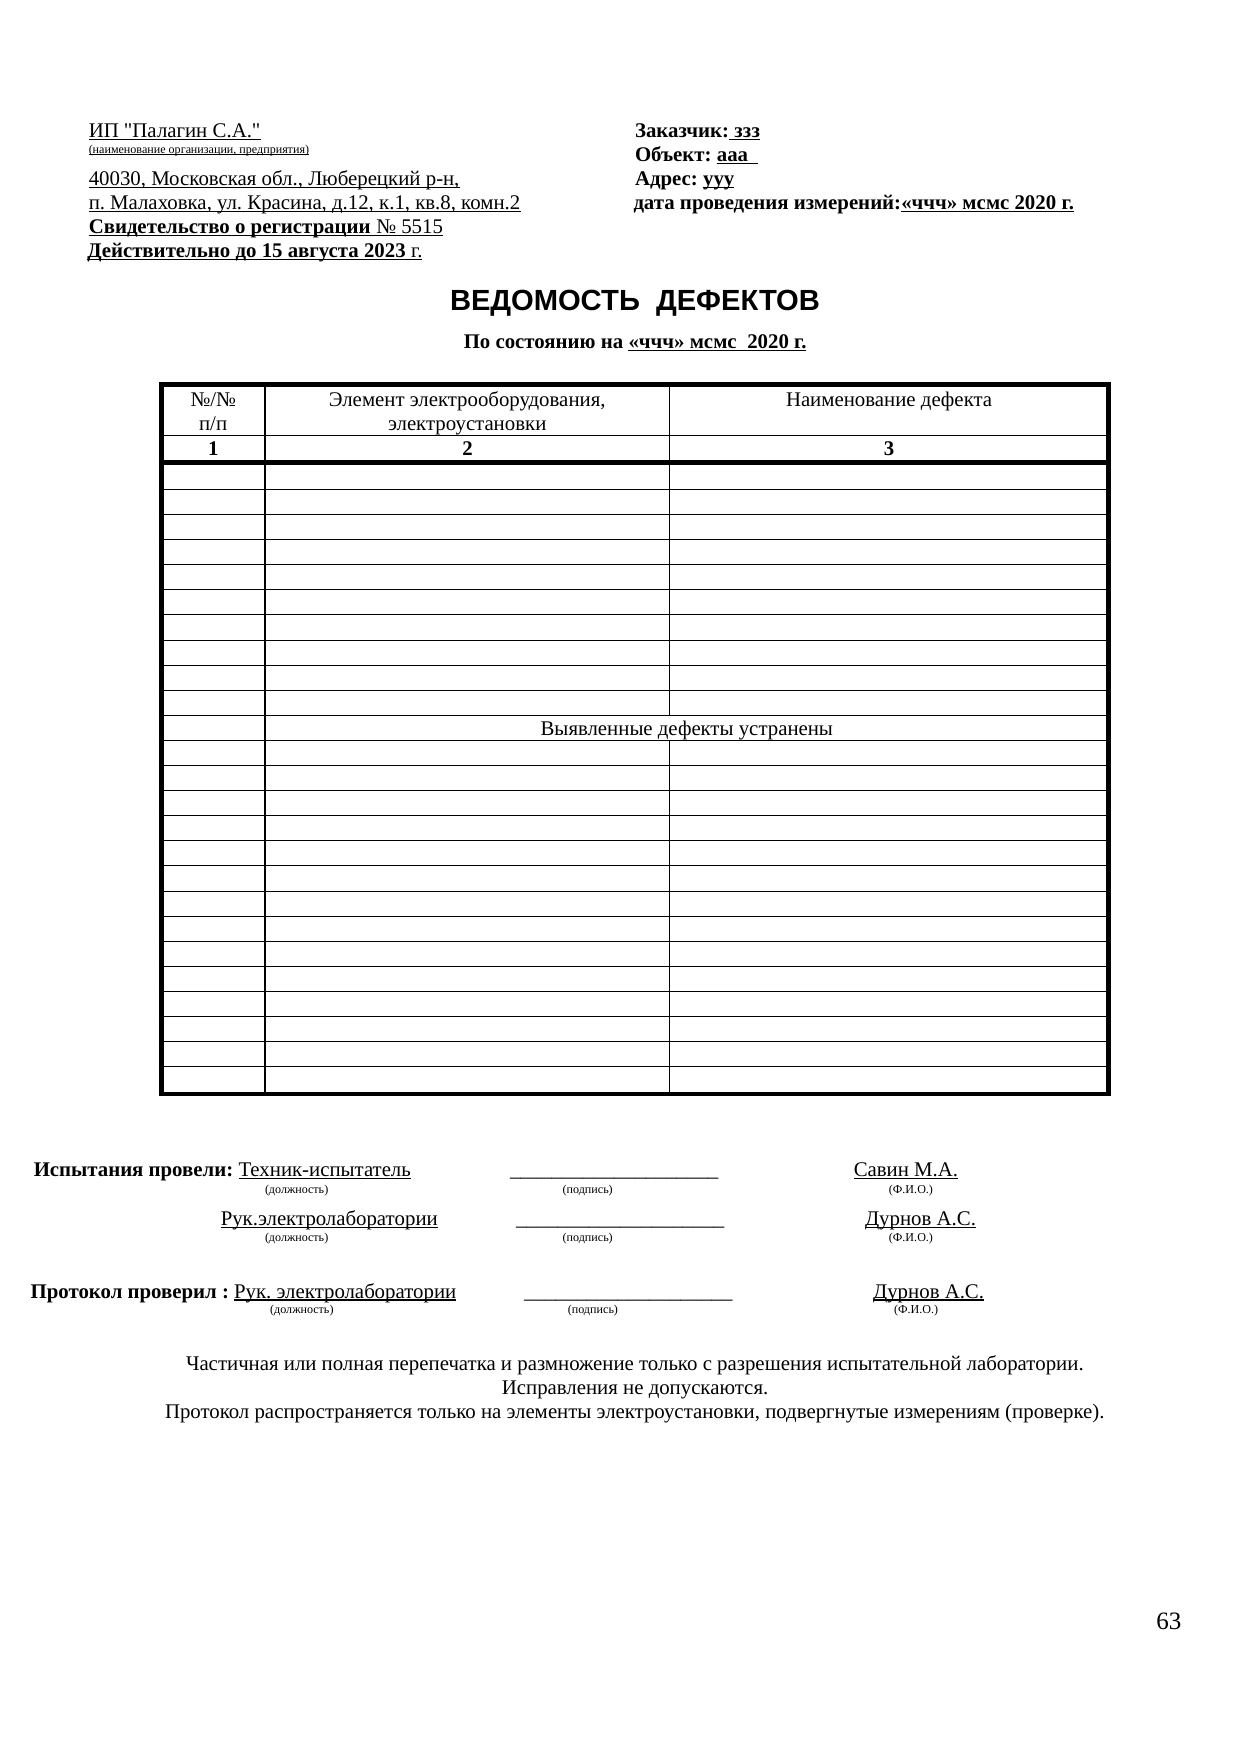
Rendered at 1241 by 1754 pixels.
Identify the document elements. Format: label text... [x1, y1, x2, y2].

table_cell [670, 992, 1106, 1016]
table_cell [164, 565, 264, 589]
table_cell [164, 490, 264, 514]
table_cell [164, 741, 264, 765]
table_cell [266, 691, 669, 715]
table_cell [670, 766, 1106, 790]
table_cell [266, 816, 669, 840]
table_header Наименование дефекта [670, 387, 1106, 435]
text (наименование организации, предприятия) [88, 142, 635, 166]
text Протокол проверил : Рук. электролаборатории ____________________ Дурнов А.С. [15, 1278, 1240, 1303]
table_cell [164, 1067, 264, 1091]
text ИП "Палагин С.А." [88, 118, 635, 142]
table_cell [670, 540, 1106, 564]
table_cell 2 [266, 436, 669, 460]
table_cell [164, 791, 264, 815]
table_cell [266, 515, 669, 539]
text (должность) (подпись) (Ф.И.О.) [15, 1303, 1240, 1327]
text 40030, Московская обл., Люберецкий р-н, [88, 166, 635, 190]
table_cell [266, 1017, 669, 1041]
table_cell [164, 716, 264, 740]
text Заказчик: ззз [635, 118, 1181, 142]
table_cell [670, 1017, 1106, 1041]
table_cell [164, 917, 264, 941]
table_cell [266, 917, 669, 941]
table_cell [164, 967, 264, 991]
table_cell [670, 1067, 1106, 1091]
table_cell 3 [670, 436, 1106, 460]
table_cell [164, 666, 264, 690]
table_cell [670, 465, 1106, 489]
table_cell [670, 1042, 1106, 1066]
table_cell [164, 590, 264, 614]
table_cell [670, 515, 1106, 539]
table_cell [266, 892, 669, 916]
text Адрес: ууу [635, 166, 1181, 190]
table_cell [266, 1067, 669, 1091]
table_cell [266, 766, 669, 790]
table_cell [164, 892, 264, 916]
text Рук.электролаборатории ____________________ Дурнов А.С. [15, 1206, 1240, 1230]
table_cell [670, 590, 1106, 614]
table_cell [266, 615, 669, 639]
table_cell 1 [164, 436, 264, 460]
table_cell [670, 791, 1106, 815]
text п. Малаховка, ул. Красина, д.12, к.1, кв.8, комн.2 [88, 190, 635, 214]
table_cell [266, 866, 669, 891]
table_cell [670, 615, 1106, 639]
text Объект: ааа [635, 142, 1181, 166]
table_cell [670, 917, 1106, 941]
table_cell [670, 666, 1106, 690]
table_cell [266, 465, 669, 489]
table_cell [164, 615, 264, 639]
table_cell [266, 666, 669, 690]
table_cell [164, 515, 264, 539]
table_cell [266, 992, 669, 1016]
table_cell [266, 490, 669, 514]
text Протокол распространяется только на элементы электроустановки, подвергнутые измерениям (проверке). [88, 1399, 1181, 1423]
text Частичная или полная перепечатка и размножение только с разрешения испытательной лаборатории. [88, 1351, 1181, 1375]
table_cell [266, 967, 669, 991]
table_cell [670, 841, 1106, 865]
table_cell [670, 741, 1106, 765]
table_cell [266, 590, 669, 614]
table_cell [164, 691, 264, 715]
table_cell [670, 565, 1106, 589]
table_cell [670, 892, 1106, 916]
table_cell [670, 942, 1106, 966]
text Действительно до 15 августа 2023 г. [87, 238, 635, 262]
table_cell [670, 967, 1106, 991]
table_cell [670, 866, 1106, 891]
table_cell [164, 841, 264, 865]
table_cell [164, 816, 264, 840]
text (должность) (подпись) (Ф.И.О.) [15, 1182, 1240, 1206]
text дата проведения измерений:«ччч» мсмс 2020 г. [635, 190, 1181, 214]
table_cell [670, 641, 1106, 664]
table_cell [164, 766, 264, 790]
text (должность) (подпись) (Ф.И.О.) [15, 1230, 1240, 1254]
table_cell [266, 565, 669, 589]
table_cell [164, 641, 264, 664]
text Свидетельство о регистрации № 5515 [88, 214, 635, 238]
text По состоянию на «ччч» мсмс 2020 г. [88, 329, 1181, 353]
table_cell [266, 791, 669, 815]
table_cell [164, 866, 264, 891]
table_header №/№ п/п [164, 387, 264, 435]
table_cell [266, 741, 669, 765]
table_cell [164, 540, 264, 564]
table_cell [164, 1017, 264, 1041]
table_cell [266, 540, 669, 564]
table_cell [266, 641, 669, 664]
table_cell [164, 1042, 264, 1066]
table_header Элемент электрооборудования, электроустановки [266, 387, 669, 435]
text Исправления не допускаются. [88, 1375, 1181, 1399]
table_cell [266, 841, 669, 865]
table_cell [670, 490, 1106, 514]
table_cell [164, 465, 264, 489]
table_cell [266, 942, 669, 966]
table_cell [164, 992, 264, 1016]
table_cell [670, 816, 1106, 840]
table_cell Выявленные дефекты устранены [266, 716, 1106, 740]
table_cell [670, 691, 1106, 715]
subtitle ВЕДОМОСТЬ ДЕФЕКТОВ [88, 283, 1181, 317]
table_cell [266, 1042, 669, 1066]
table_cell [164, 942, 264, 966]
text Испытания провели: Техник-испытатель ____________________ Савин М.А. [15, 1153, 1240, 1182]
